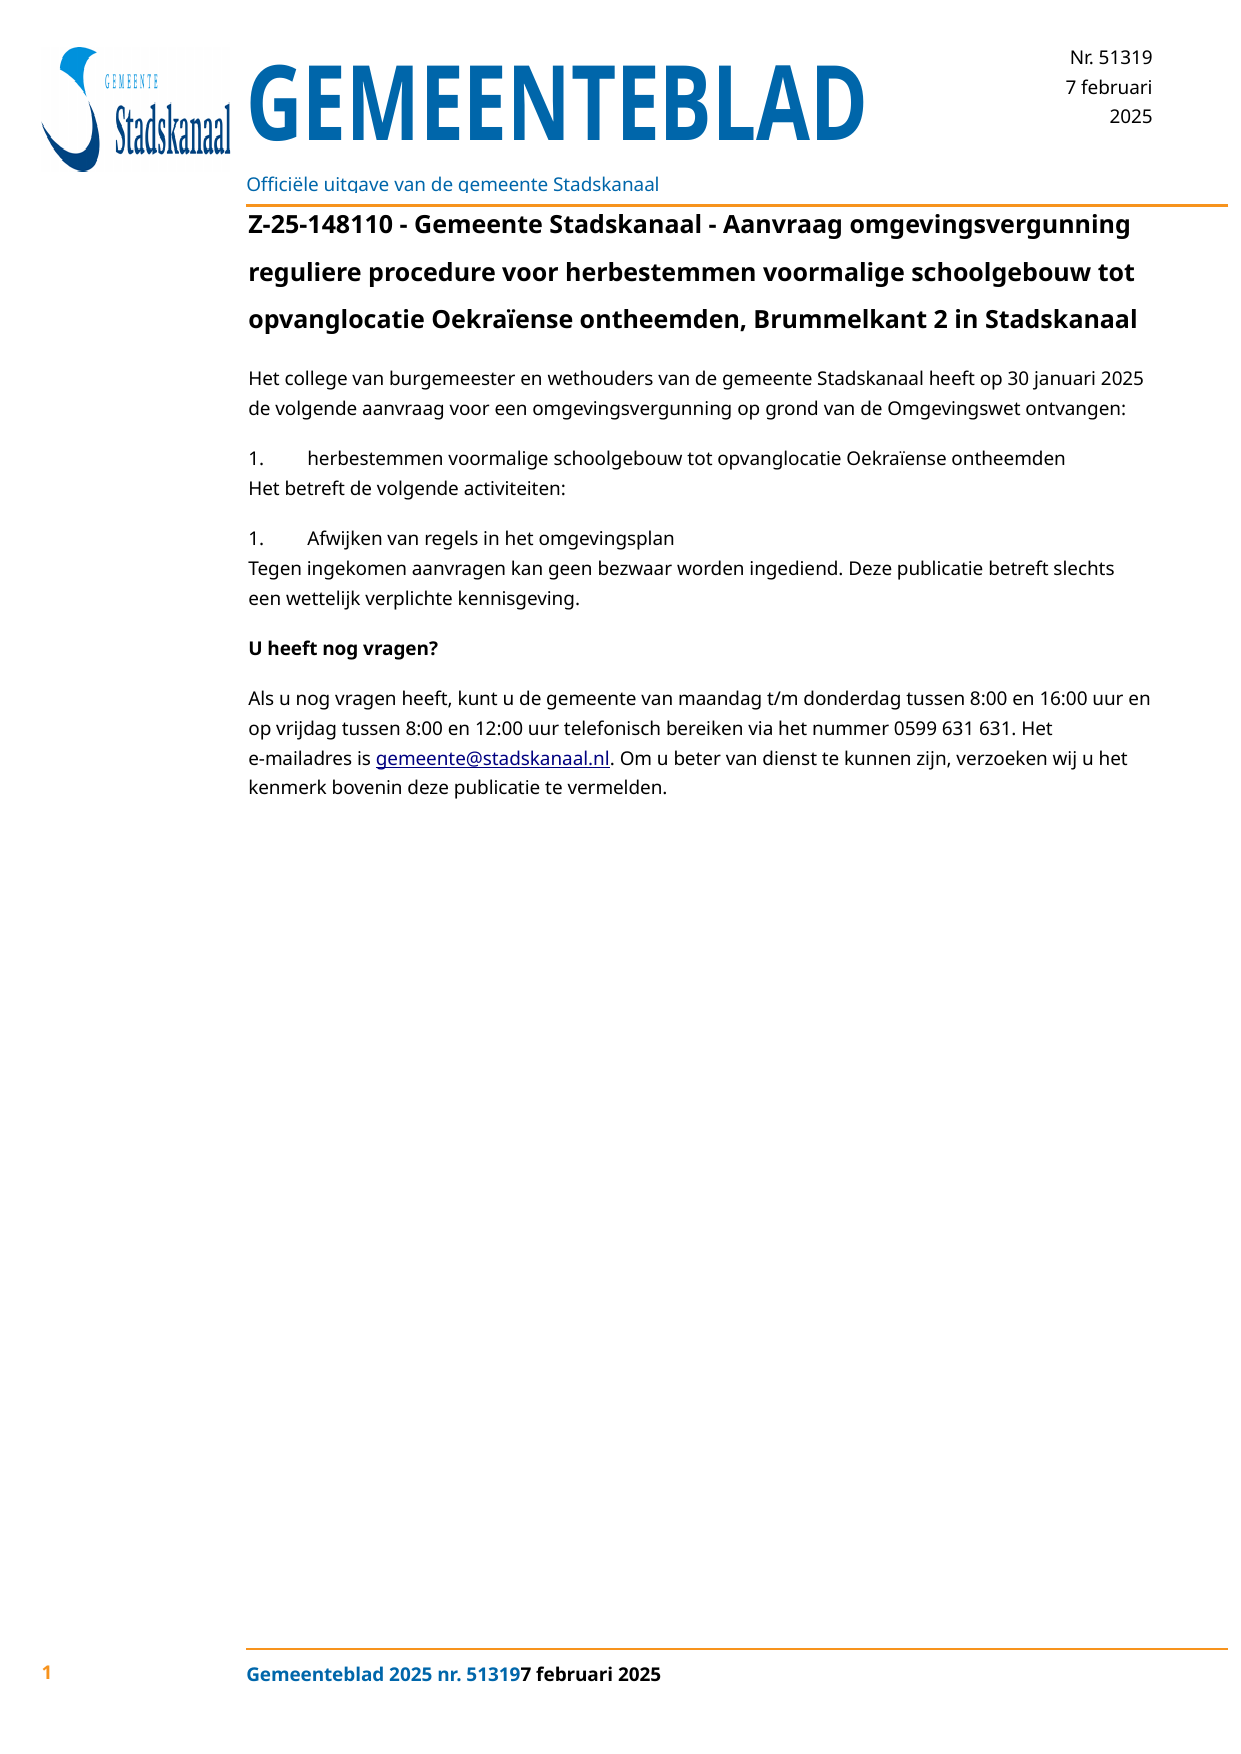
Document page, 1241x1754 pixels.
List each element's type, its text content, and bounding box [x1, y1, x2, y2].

text Z-25-148110 - Gemeente Stadskanaal - Aanvraag omgevingsvergunning reguliere procedure voor herbestemmen voormalige schoolgebouw tot opvanglocatie Oekraïense ontheemden, Brummelkant 2 in Stadskanaal [248, 207, 1152, 336]
list herbestemmen voormalige schoolgebouw tot opvanglocatie Oekraïense ontheemden [248, 446, 1152, 471]
text Als u nog vragen heeft, kunt u de gemeente van maandag t/m donderdag tussen 8:00 en 16:00 uur en op vrijdag tussen 8:00 en 12:00 uur telefonisch bereiken via het nummer 0599 631 631. Het e‑mailadres is gemeente@stadskanaal.nl. Om u beter van dienst te kunnen zijn, verzoeken wij u het kenmerk bovenin deze publicatie te vermelden. [248, 686, 1152, 800]
text Tegen ingekomen aanvragen kan geen bezwaar worden ingediend. Deze publicatie betreft slechts een wettelijk verplichte kennisgeving. [248, 555, 1152, 610]
list Afwijken van regels in het omgevingsplan [248, 526, 1152, 551]
text Het betreft de volgende activiteiten: [248, 475, 1152, 501]
text U heeft nog vragen? [248, 635, 1152, 661]
text Het college van burgemeester en wethouders van de gemeente Stadskanaal heeft op 30 januari 2025 de volgende aanvraag voor een omgevingsvergunning op grond van de Omgevingswet ontvangen: [248, 366, 1152, 421]
picture [41, 47, 231, 172]
